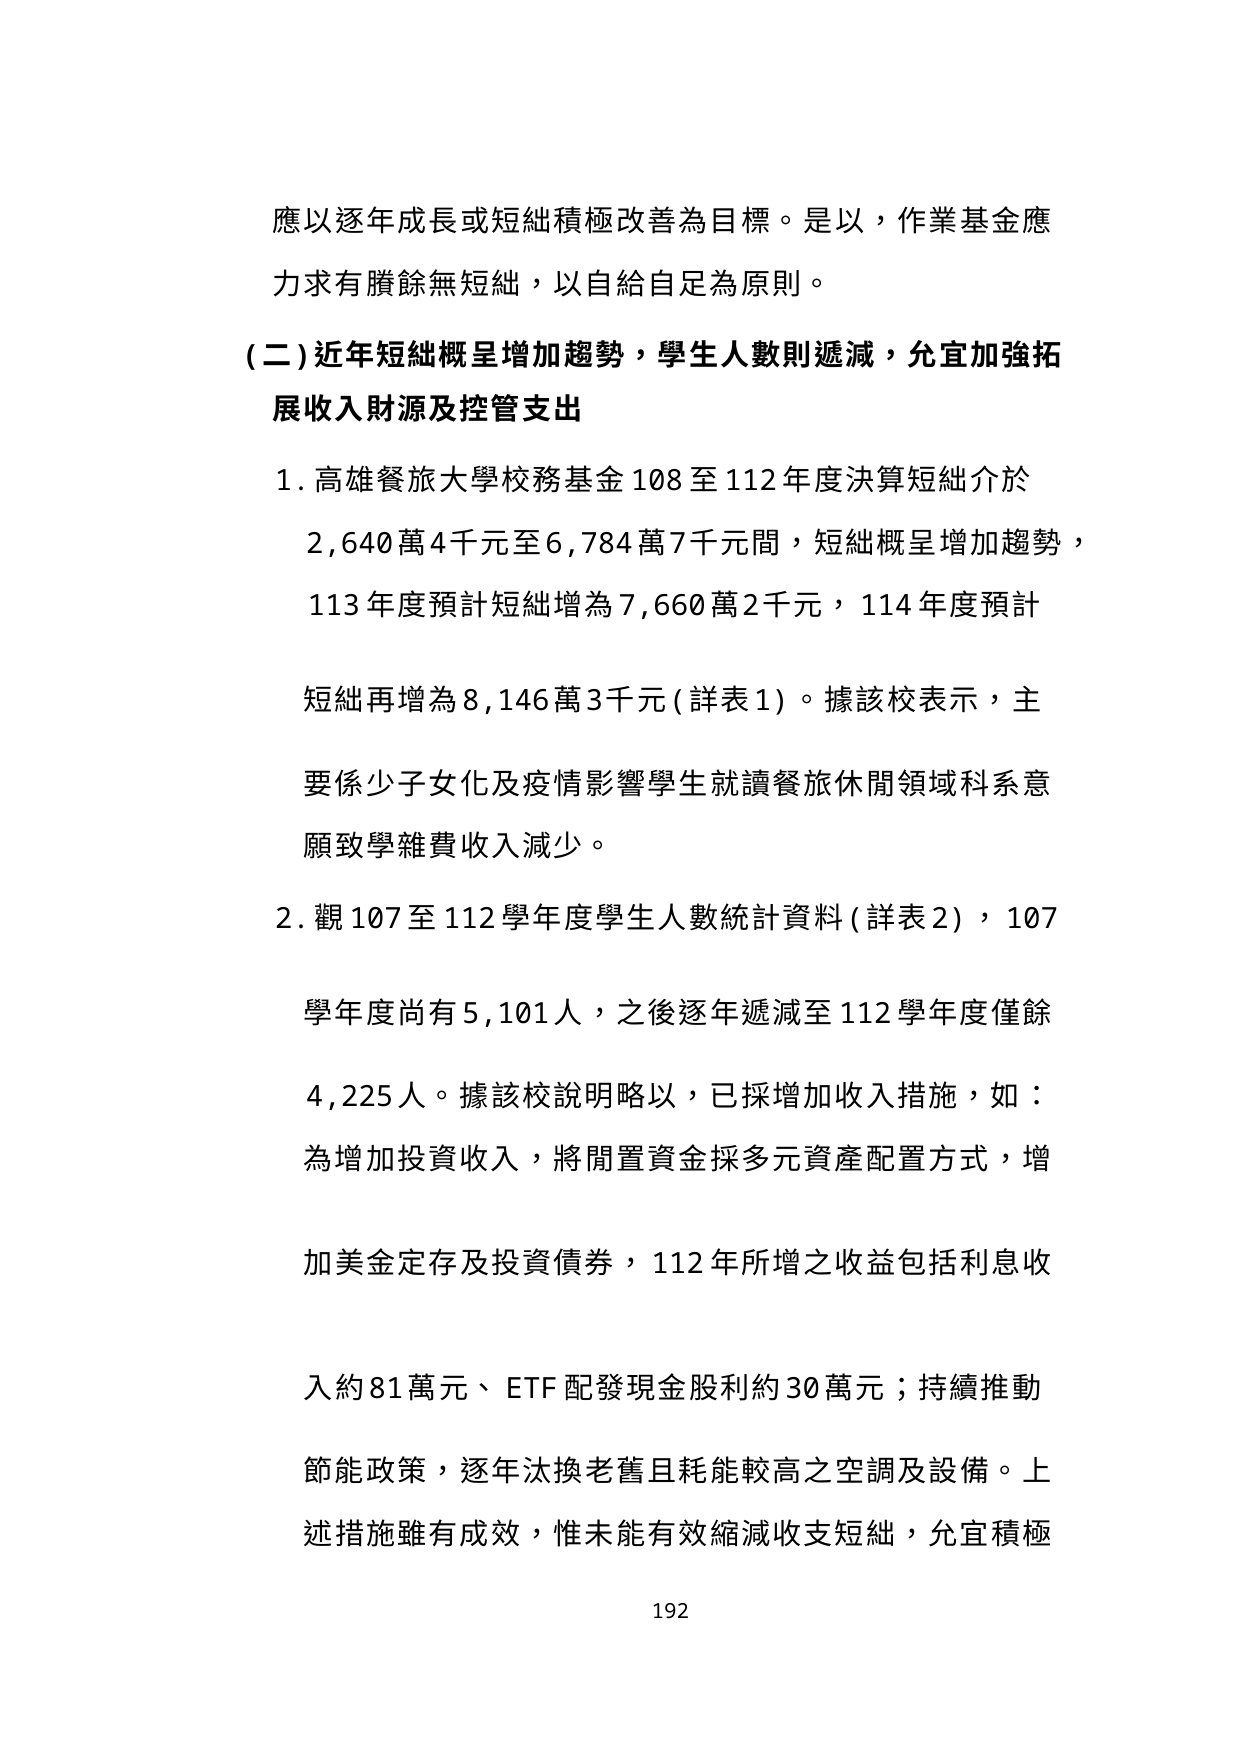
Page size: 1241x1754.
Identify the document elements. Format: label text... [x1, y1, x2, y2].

text 應以逐年成長或短絀積極改善為目標。是以，作業基金應力求有賸餘無短絀，以自給自足為原則。 [266, 177, 1063, 302]
text 2.觀107至112學年度學生人數統計資料(詳表2)，107學年度尚有5,101人，之後逐年遞減至112學年度僅餘4,225人。據該校說明略以，已採增加收入措施，如：為增加投資收入，將閒置資金採多元資產配置方式，增加美金定存及投資債券，112年所增之收益包括利息收入約81萬元、ETF配發現金股利約30萬元；持續推動節能政策，逐年汰換老舊且耗能較高之空調及設備。上述措施雖有成效，惟未能有效縮減收支短絀，允宜積極 [266, 865, 1063, 1552]
text 1.高雄餐旅大學校務基金108至112年度決算短絀介於2,640萬4千元至6,784萬7千元間，短絀概呈增加趨勢，113年度預計短絀增為7,660萬2千元，114年度預計短絀再增為8,146萬3千元(詳表1)。據該校表示，主要係少子女化及疫情影響學生就讀餐旅休閒領域科系意願致學雜費收入減少。 [266, 427, 1063, 865]
text (二)近年短絀概呈增加趨勢，學生人數則遞減，允宜加強拓展收入財源及控管支出 [236, 302, 1063, 427]
